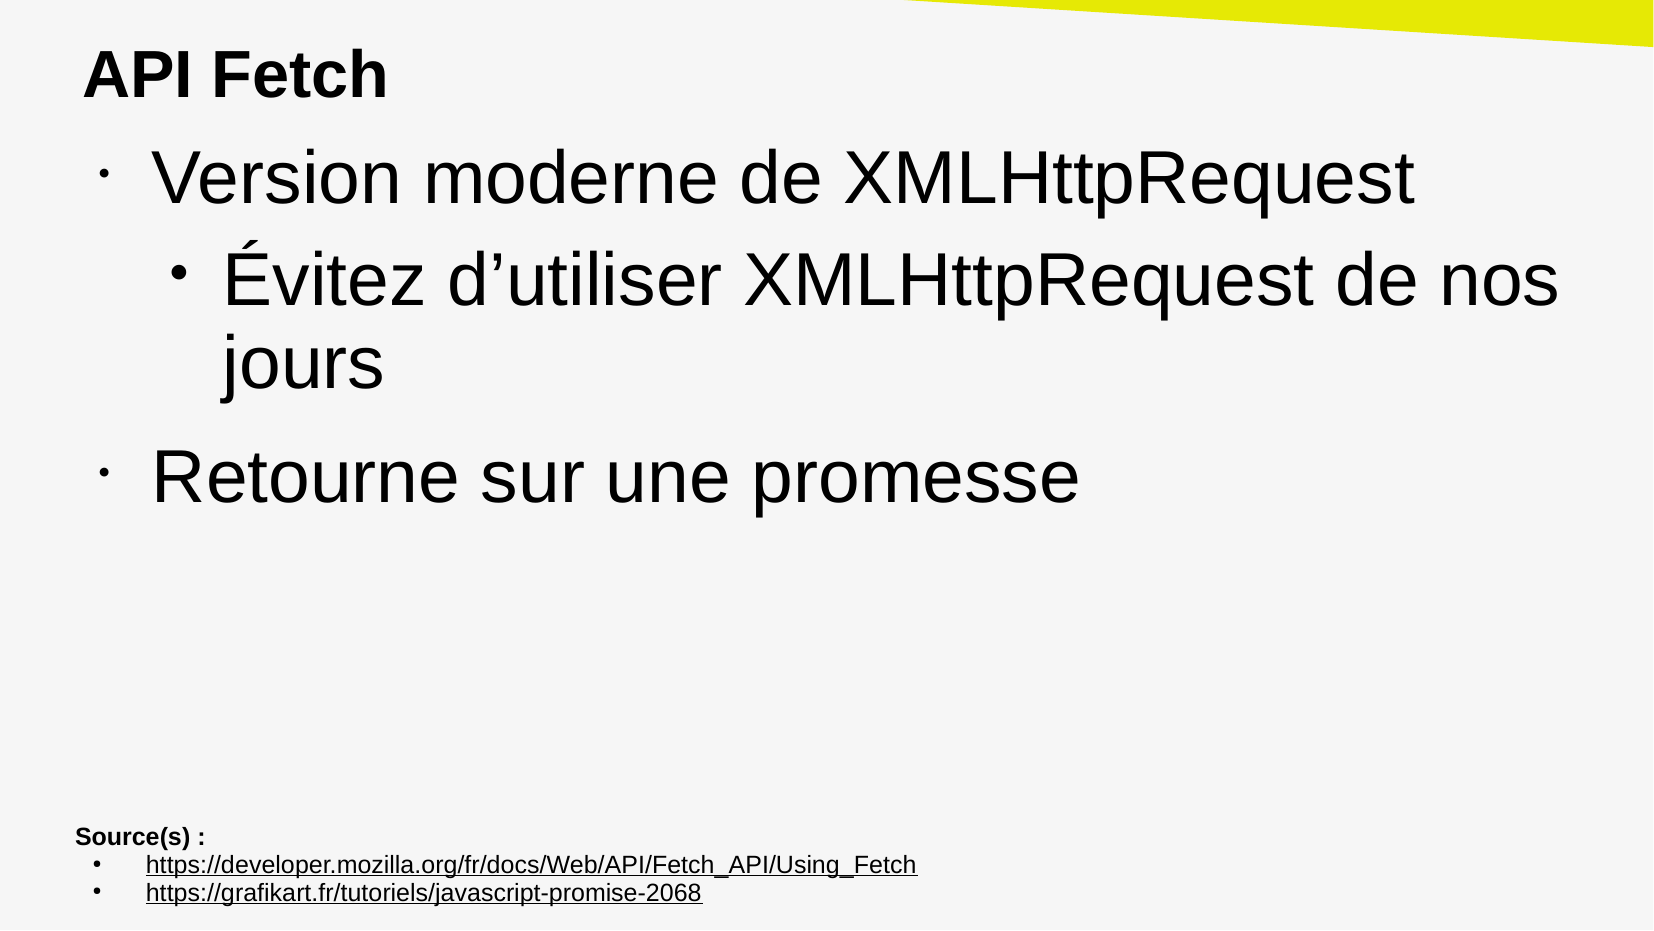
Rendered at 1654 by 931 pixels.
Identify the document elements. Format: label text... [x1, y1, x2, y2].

list Version moderne de XMLHttpRequest Évitez d’utiliser XMLHttpRequest de nos jours Retourne sur une promesse [80, 135, 1620, 798]
text_box Source(s) : https://developer.mozilla.org/fr/docs/Web/API/Fetch_API/Using_Fetch https://grafikart.fr/tutoriels/javascript-promise-2068 [60, 815, 1546, 929]
title API Fetch [82, 37, 1571, 114]
text_box [903, 0, 1654, 48]
